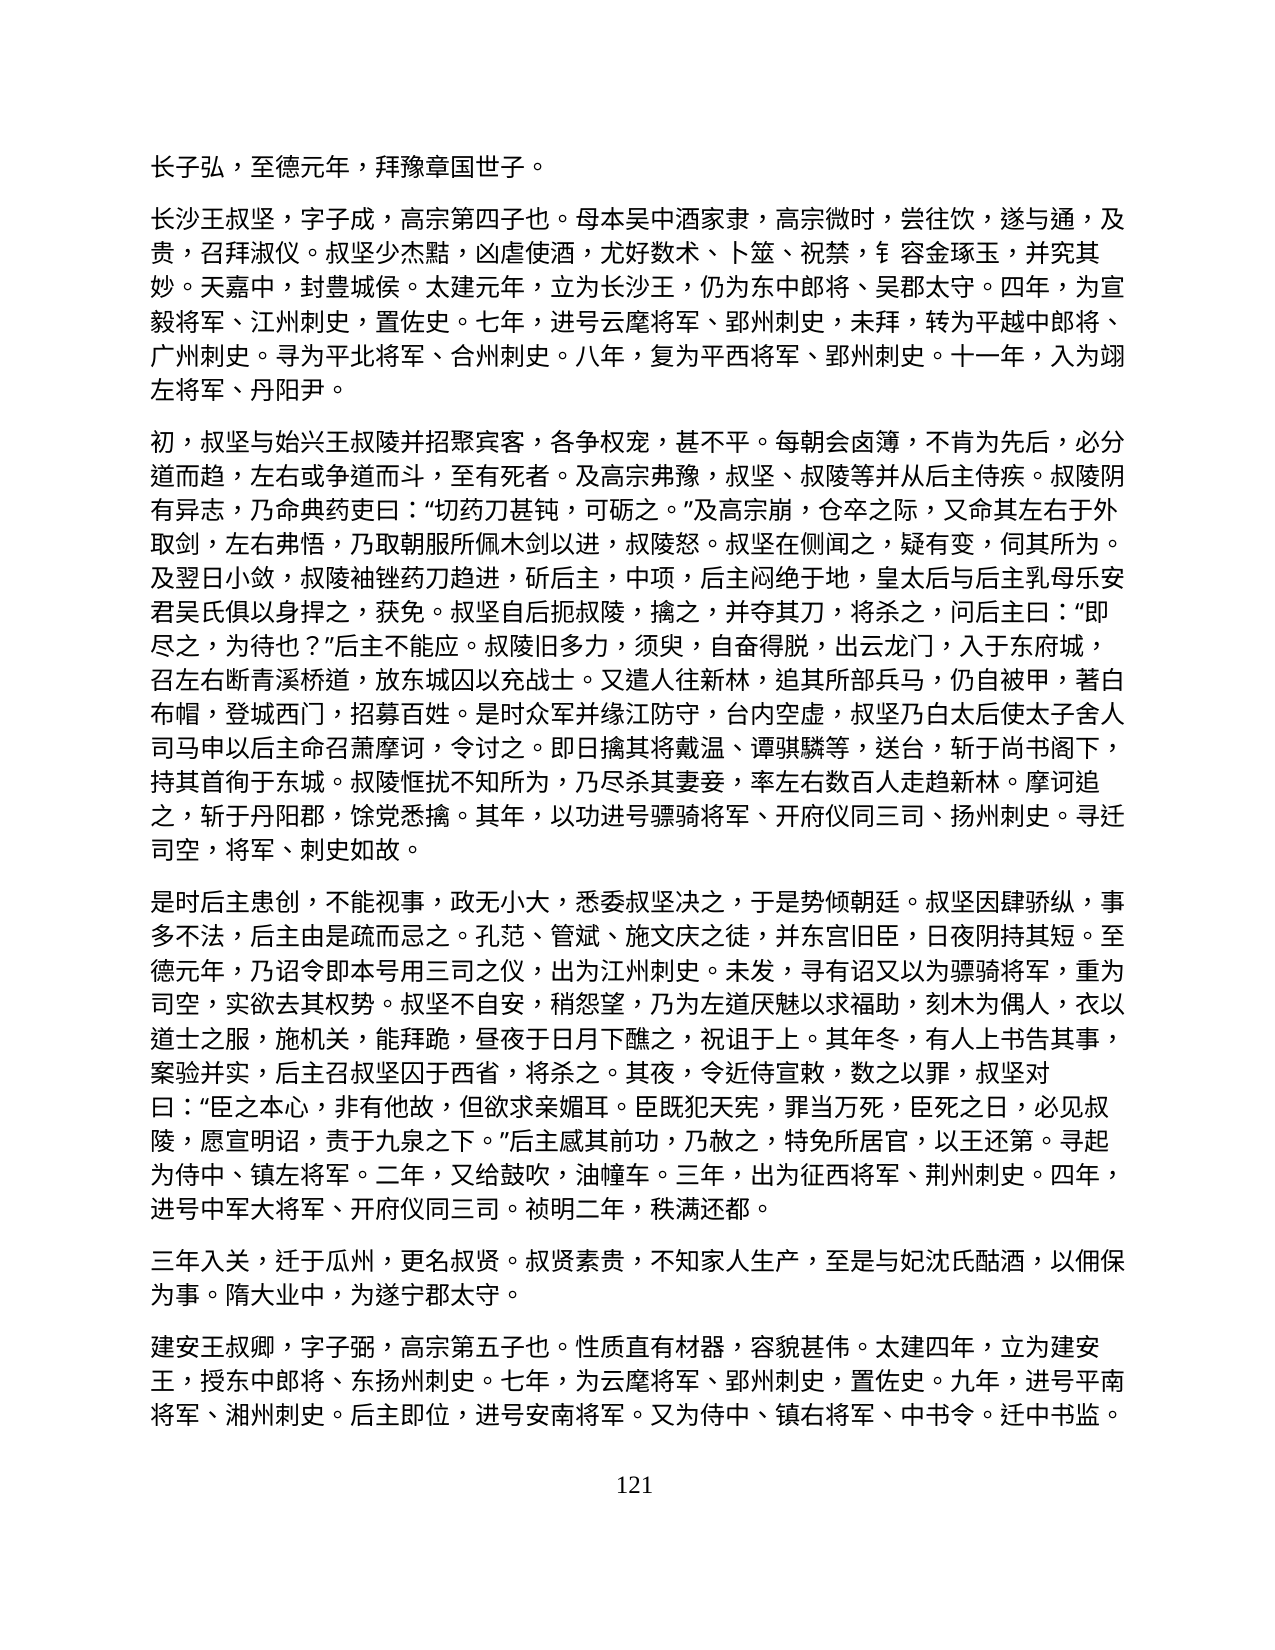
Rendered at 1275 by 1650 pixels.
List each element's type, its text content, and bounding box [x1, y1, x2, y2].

text 长沙王叔坚，字子成，高宗第四子也。母本吴中酒家隶，高宗微时，尝往饮，遂与通，及贵，召拜淑仪。叔坚少杰黠，凶虐使酒，尤好数术、卜筮、祝禁，钅容金琢玉，并究其妙。天嘉中，封豊城侯。太建元年，立为长沙王，仍为东中郎将、吴郡太守。四年，为宣毅将军、江州刺史，置佐史。七年，进号云麾将军、郢州刺史，未拜，转为平越中郎将、广州刺史。寻为平北将军、合州刺史。八年，复为平西将军、郢州刺史。十一年，入为翊左将军、丹阳尹。 [150, 202, 1125, 406]
text 三年入关，迁于瓜州，更名叔贤。叔贤素贵，不知家人生产，至是与妃沈氏酤酒，以佣保为事。隋大业中，为遂宁郡太守。 [150, 1243, 1125, 1312]
text 长子弘，至德元年，拜豫章国世子。 [150, 150, 1125, 184]
text 建安王叔卿，字子弼，高宗第五子也。性质直有材器，容貌甚伟。太建四年，立为建安王，授东中郎将、东扬州刺史。七年，为云麾将军、郢州刺史，置佐史。九年，进号平南将军、湘州刺史。后主即位，进号安南将军。又为侍中、镇右将军、中书令。迁中书监。 [150, 1329, 1125, 1432]
text 初，叔坚与始兴王叔陵并招聚宾客，各争权宠，甚不平。每朝会卤簿，不肯为先后，必分道而趋，左右或争道而斗，至有死者。及高宗弗豫，叔坚、叔陵等并从后主侍疾。叔陵阴有异志，乃命典药吏曰：“切药刀甚钝，可砺之。”及高宗崩，仓卒之际，又命其左右于外取剑，左右弗悟，乃取朝服所佩木剑以进，叔陵怒。叔坚在侧闻之，疑有变，伺其所为。及翌日小敛，叔陵袖锉药刀趋进，斫后主，中项，后主闷绝于地，皇太后与后主乳母乐安君吴氏俱以身捍之，获免。叔坚自后扼叔陵，擒之，并夺其刀，将杀之，问后主曰：“即尽之，为待也？”后主不能应。叔陵旧多力，须臾，自奋得脱，出云龙门，入于东府城，召左右断青溪桥道，放东城囚以充战士。又遣人往新林，追其所部兵马，仍自被甲，著白布帽，登城西门，招募百姓。是时众军并缘江防守，台内空虚，叔坚乃白太后使太子舍人司马申以后主命召萧摩诃，令讨之。即日擒其将戴温、谭骐驎等，送台，斩于尚书阁下，持其首徇于东城。叔陵恇扰不知所为，乃尽杀其妻妾，率左右数百人走趋新林。摩诃追之，斩于丹阳郡，馀党悉擒。其年，以功进号骠骑将军、开府仪同三司、扬州刺史。寻迁司空，将军、刺史如故。 [150, 424, 1125, 867]
text 是时后主患创，不能视事，政无小大，悉委叔坚决之，于是势倾朝廷。叔坚因肆骄纵，事多不法，后主由是疏而忌之。孔范、管斌、施文庆之徒，并东宫旧臣，日夜阴持其短。至德元年，乃诏令即本号用三司之仪，出为江州刺史。未发，寻有诏又以为骠骑将军，重为司空，实欲去其权势。叔坚不自安，稍怨望，乃为左道厌魅以求福助，刻木为偶人，衣以道士之服，施机关，能拜跪，昼夜于日月下醮之，祝诅于上。其年冬，有人上书告其事，案验并实，后主召叔坚囚于西省，将杀之。其夜，令近侍宣敕，数之以罪，叔坚对曰：“臣之本心，非有他故，但欲求亲媚耳。臣既犯天宪，罪当万死，臣死之日，必见叔陵，愿宣明诏，责于九泉之下。”后主感其前功，乃赦之，特免所居官，以王还第。寻起为侍中、镇左将军。二年，又给鼓吹，油幢车。三年，出为征西将军、荆州刺史。四年，进号中军大将军、开府仪同三司。祯明二年，秩满还都。 [150, 885, 1125, 1226]
